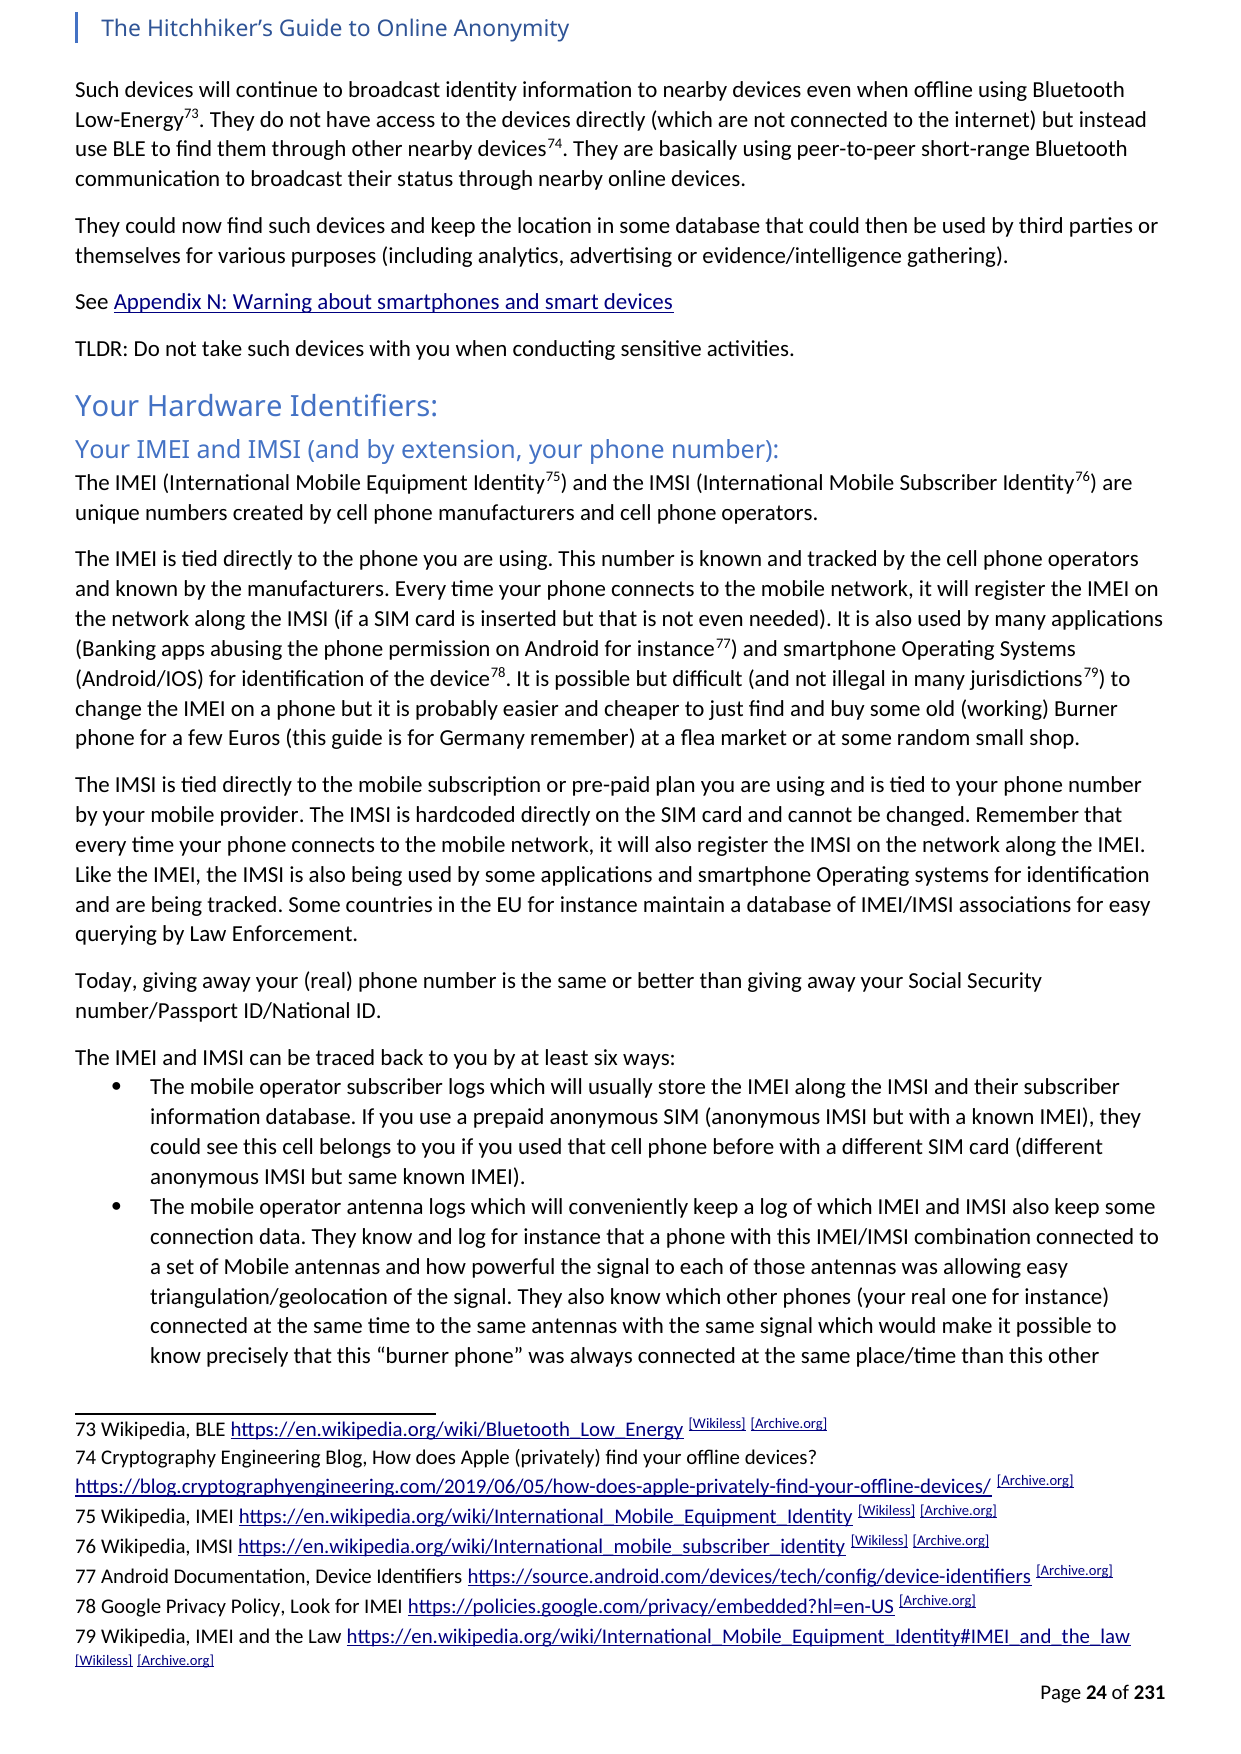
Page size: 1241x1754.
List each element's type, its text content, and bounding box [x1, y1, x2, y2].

text Wikipedia, IMSI https://en.wikipedia.org/wiki/International_mobile_subscriber_identity [Wikiless] [Archive.org] [75, 1531, 1165, 1559]
text They could now find such devices and keep the location in some database that could then be used by third parties or themselves for various purposes (including analytics, advertising or evidence/intelligence gathering). [75, 211, 1165, 269]
subtitle Your Hardware Identifiers: [75, 385, 1165, 424]
text TLDR: Do not take such devices with you when conducting sensitive activities. [75, 334, 1165, 362]
list The mobile operator antenna logs which will conveniently keep a log of which IMEI and IMSI also keep some connection data. They know and log for instance that a phone with this IMEI/IMSI combination connected to a set of Mobile antennas and how powerful the signal to each of those antennas was allowing easy triangulation/geolocation of the signal. They also know which other phones (your real one for instance) connected at the same time to the same antennas with the same signal which would make it possible to know precisely that this “burner phone” was always connected at the same place/time than this other [112, 1192, 1165, 1369]
text Cryptography Engineering Blog, How does Apple (privately) find your offline devices? https://blog.cryptographyengineering.com/2019/06/05/how-does-apple-privately-find-your-offline-devices/ [Archive.org] [75, 1444, 1165, 1499]
text Wikipedia, IMEI https://en.wikipedia.org/wiki/International_Mobile_Equipment_Identity [Wikiless] [Archive.org] [75, 1501, 1165, 1529]
text The IMEI and IMSI can be traced back to you by at least six ways: [75, 1043, 1165, 1071]
text Today, giving away your (real) phone number is the same or better than giving away your Social Security number/Passport ID/National ID. [75, 966, 1165, 1024]
text Wikipedia, IMEI and the Law https://en.wikipedia.org/wiki/International_Mobile_Equipment_Identity#IMEI_and_the_law [Wikiless] [Archive.org] [75, 1621, 1165, 1679]
text See Appendix N: Warning about smartphones and smart devices [75, 287, 1165, 316]
subtitle Your IMEI and IMSI (and by extension, your phone number): [75, 431, 1165, 465]
list The mobile operator subscriber logs which will usually store the IMEI along the IMSI and their subscriber information database. If you use a prepaid anonymous SIM (anonymous IMSI but with a known IMEI), they could see this cell belongs to you if you used that cell phone before with a different SIM card (different anonymous IMSI but same known IMEI). [112, 1072, 1165, 1190]
text The IMEI (International Mobile Equipment Identity) and the IMSI (International Mobile Subscriber Identity) are unique numbers created by cell phone manufacturers and cell phone operators. [75, 468, 1165, 526]
text Android Documentation, Device Identifiers https://source.android.com/devices/tech/config/device-identifiers [Archive.org] [75, 1561, 1165, 1589]
text The IMEI is tied directly to the phone you are using. This number is known and tracked by the cell phone operators and known by the manufacturers. Every time your phone connects to the mobile network, it will register the IMEI on the network along the IMSI (if a SIM card is inserted but that is not even needed). It is also used by many applications (Banking apps abusing the phone permission on Android for instance) and smartphone Operating Systems (Android/IOS) for identification of the device. It is possible but difficult (and not illegal in many jurisdictions) to change the IMEI on a phone but it is probably easier and cheaper to just find and buy some old (working) Burner phone for a few Euros (this guide is for Germany remember) at a flea market or at some random small shop. [75, 544, 1165, 752]
text Google Privacy Policy, Look for IMEI https://policies.google.com/privacy/embedded?hl=en-US [Archive.org] [75, 1591, 1165, 1619]
text Such devices will continue to broadcast identity information to nearby devices even when offline using Bluetooth Low-Energy. They do not have access to the devices directly (which are not connected to the internet) but instead use BLE to find them through other nearby devices. They are basically using peer-to-peer short-range Bluetooth communication to broadcast their status through nearby online devices. [75, 75, 1165, 192]
text Wikipedia, BLE https://en.wikipedia.org/wiki/Bluetooth_Low_Energy [Wikiless] [Archive.org] [75, 1414, 1165, 1442]
text The IMSI is tied directly to the mobile subscription or pre-paid plan you are using and is tied to your phone number by your mobile provider. The IMSI is hardcoded directly on the SIM card and cannot be changed. Remember that every time your phone connects to the mobile network, it will also register the IMSI on the network along the IMEI. Like the IMEI, the IMSI is also being used by some applications and smartphone Operating systems for identification and are being tracked. Some countries in the EU for instance maintain a database of IMEI/IMSI associations for easy querying by Law Enforcement. [75, 770, 1165, 948]
